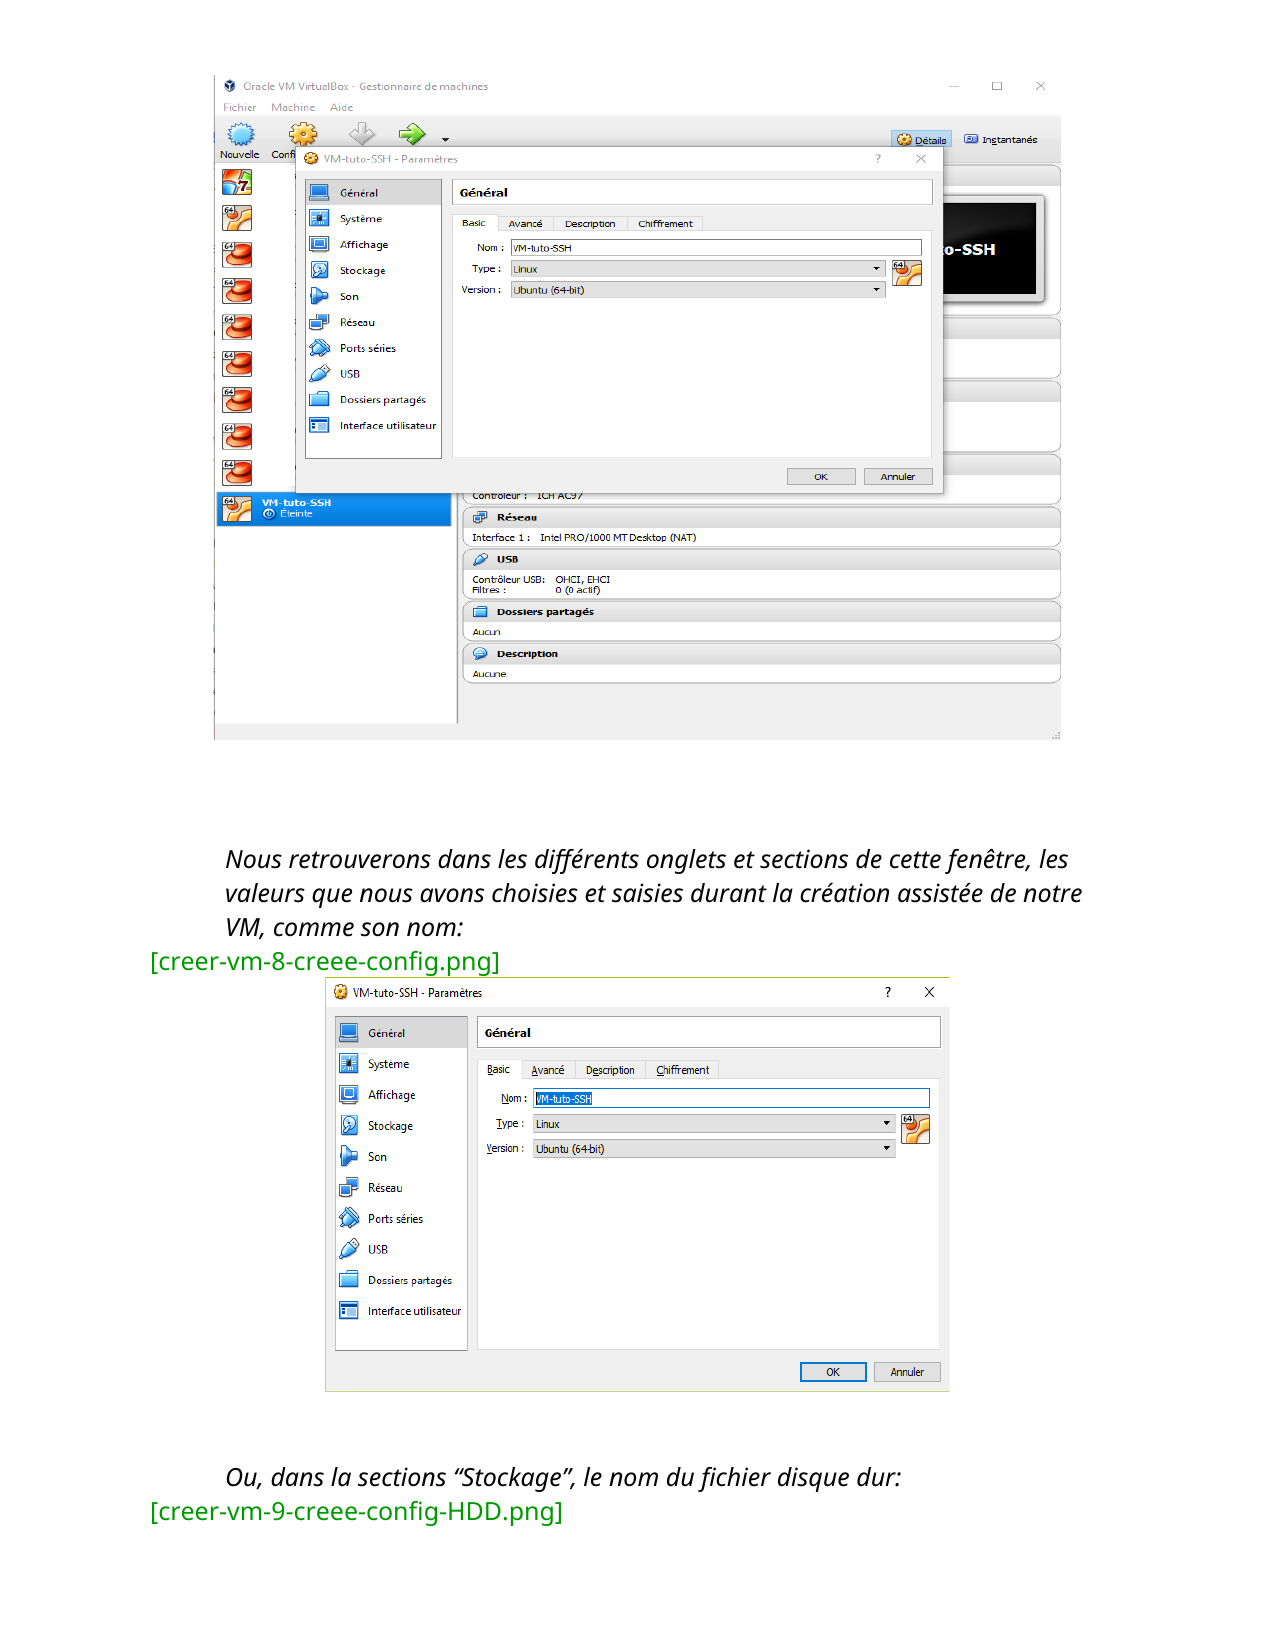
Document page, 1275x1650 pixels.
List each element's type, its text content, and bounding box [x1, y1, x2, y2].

picture [213, 75, 1062, 740]
text [creer-vm-9-creee-config-HDD.png] [150, 1493, 1125, 1527]
text Ou, dans la sections “Stockage”, le nom du fichier disque dur: [225, 1459, 1125, 1493]
text Nous retrouverons dans les différents onglets et sections de cette fenêtre, les valeurs que nous avons choisies et saisies durant la création assistée de notre VM, comme son nom: [225, 841, 1125, 943]
text [creer-vm-8-creee-config.png] [150, 943, 1125, 978]
picture [325, 977, 950, 1392]
